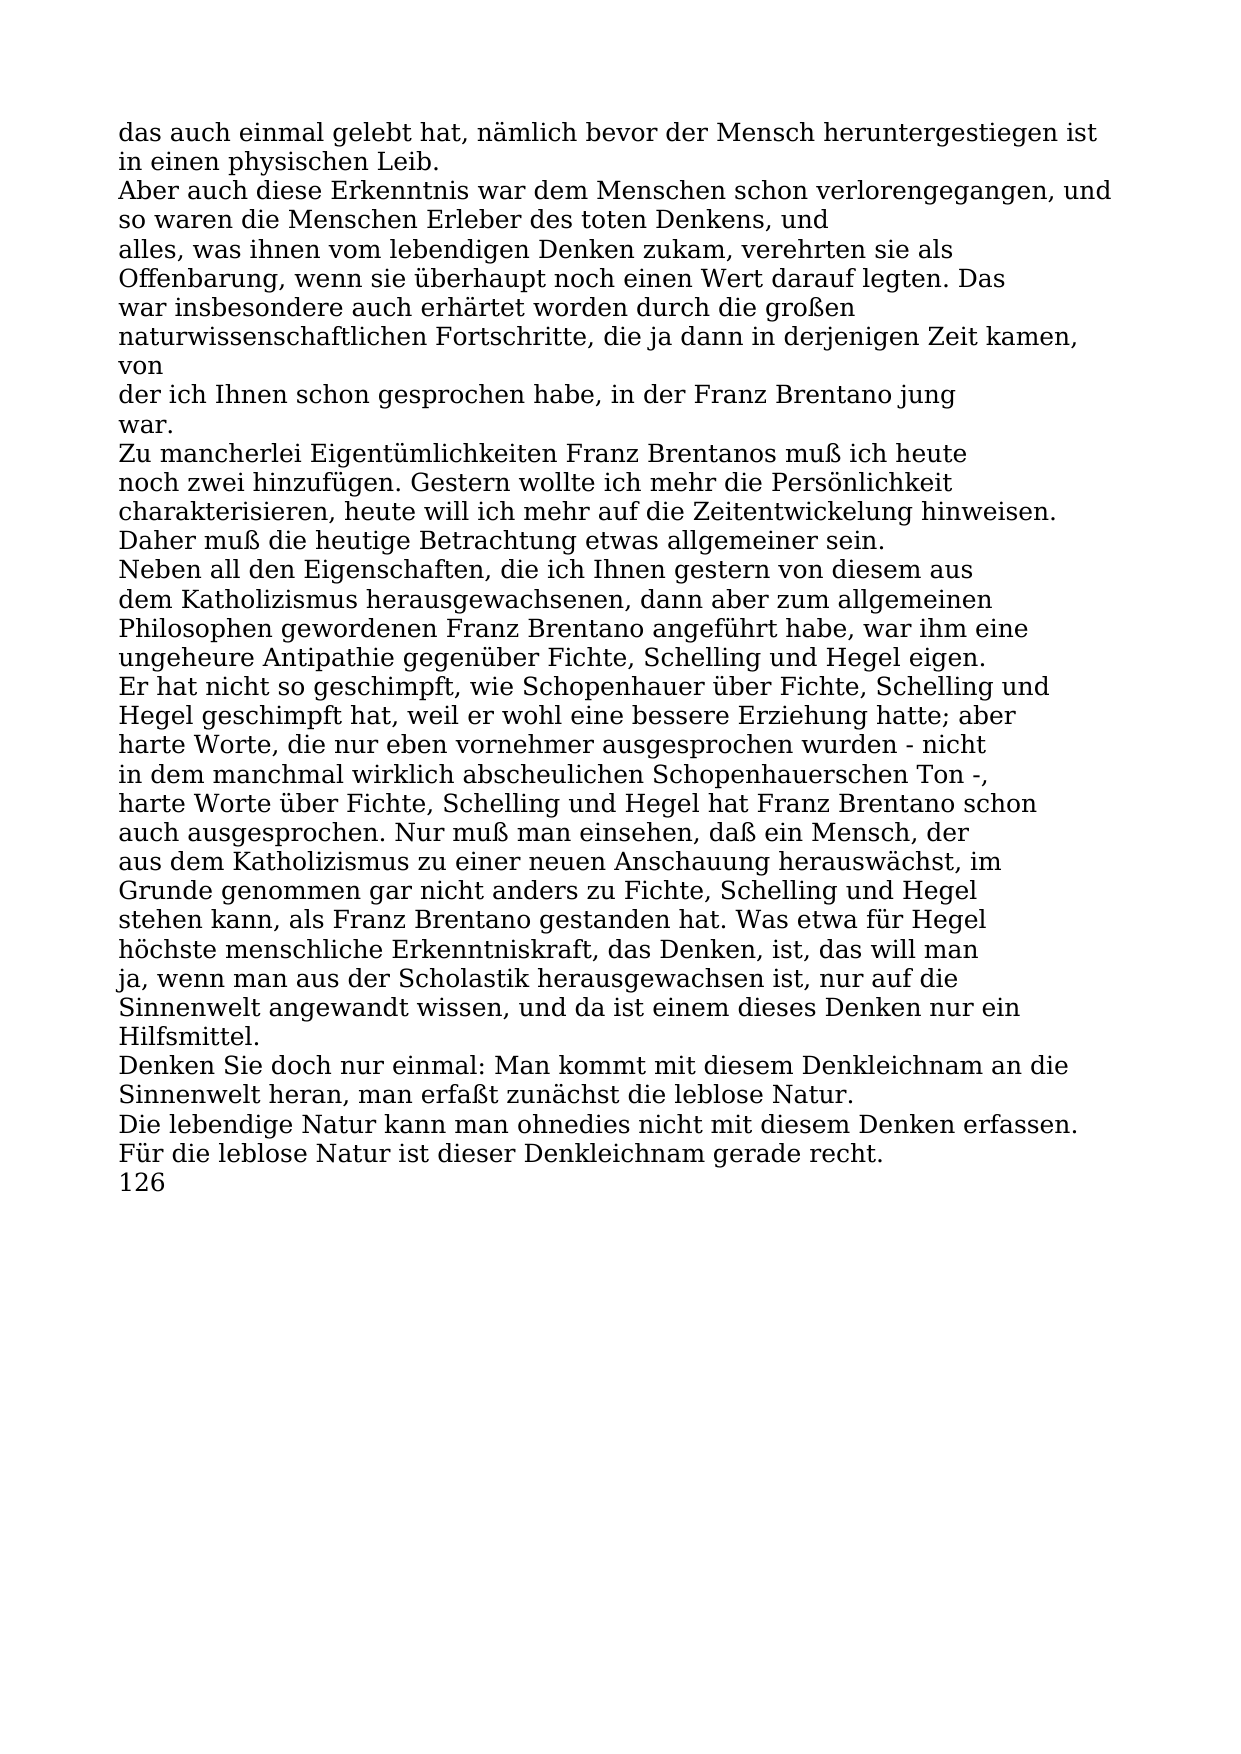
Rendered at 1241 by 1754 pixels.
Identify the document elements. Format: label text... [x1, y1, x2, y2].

text Zu mancherlei Eigentümlichkeiten Franz Brentanos muß ich heute [118, 439, 1122, 468]
text harte Worte, die nur eben vornehmer ausgesprochen wurden - nicht [118, 731, 1122, 760]
text aus dem Katholizismus zu einer neuen Anschauung herauswächst, im [118, 847, 1122, 876]
text Hilfsmittel. [118, 1022, 1122, 1051]
text Grunde genommen gar nicht anders zu Fichte, Schelling und Hegel [118, 876, 1122, 906]
text Neben all den Eigenschaften, die ich Ihnen gestern von diesem aus [118, 556, 1122, 585]
text ungeheure Antipathie gegenüber Fichte, Schelling und Hegel eigen. [118, 643, 1122, 672]
text Die lebendige Natur kann man ohnedies nicht mit diesem Denken erfassen. Für die leblose Natur ist dieser Denkleichnam gerade recht. [118, 1110, 1122, 1168]
text dem Katholizismus herausgewachsenen, dann aber zum allgemeinen [118, 585, 1122, 614]
text stehen kann, als Franz Brentano gestanden hat. Was etwa für Hegel [118, 906, 1122, 935]
text harte Worte über Fichte, Schelling und Hegel hat Franz Brentano schon [118, 789, 1122, 818]
text Offenbarung, wenn sie überhaupt noch einen Wert darauf legten. Das [118, 264, 1122, 293]
text höchste menschliche Erkenntniskraft, das Denken, ist, das will man [118, 935, 1122, 964]
text alles, was ihnen vom lebendigen Denken zukam, verehrten sie als [118, 235, 1122, 264]
text auch ausgesprochen. Nur muß man einsehen, daß ein Mensch, der [118, 818, 1122, 847]
text Denken Sie doch nur einmal: Man kommt mit diesem Denkleichnam an die Sinnenwelt heran, man erfaßt zunächst die leblose Natur. [118, 1051, 1122, 1110]
text Sinnenwelt angewandt wissen, und da ist einem dieses Denken nur ein [118, 993, 1122, 1022]
text war insbesondere auch erhärtet worden durch die großen naturwissenschaftlichen Fortschritte, die ja dann in derjenigen Zeit kamen, von [118, 293, 1122, 381]
text Er hat nicht so geschimpft, wie Schopenhauer über Fichte, Schelling und [118, 672, 1122, 701]
text in dem manchmal wirklich abscheulichen Schopenhauerschen Ton -, [118, 760, 1122, 789]
text das auch einmal gelebt hat, nämlich bevor der Mensch heruntergestiegen ist in einen physischen Leib. [118, 118, 1122, 176]
text noch zwei hinzufügen. Gestern wollte ich mehr die Persönlichkeit [118, 468, 1122, 497]
text 126 [118, 1168, 1122, 1197]
text der ich Ihnen schon gesprochen habe, in der Franz Brentano jung [118, 381, 1122, 410]
text charakterisieren, heute will ich mehr auf die Zeitentwickelung hinweisen. Daher muß die heutige Betrachtung etwas allgemeiner sein. [118, 497, 1122, 556]
text ja, wenn man aus der Scholastik herausgewachsen ist, nur auf die [118, 964, 1122, 993]
text Philosophen gewordenen Franz Brentano angeführt habe, war ihm eine [118, 614, 1122, 643]
text Aber auch diese Erkenntnis war dem Menschen schon verlorengegangen, und so waren die Menschen Erleber des toten Denkens, und [118, 176, 1122, 235]
text war. [118, 410, 1122, 439]
text Hegel geschimpft hat, weil er wohl eine bessere Erziehung hatte; aber [118, 701, 1122, 731]
